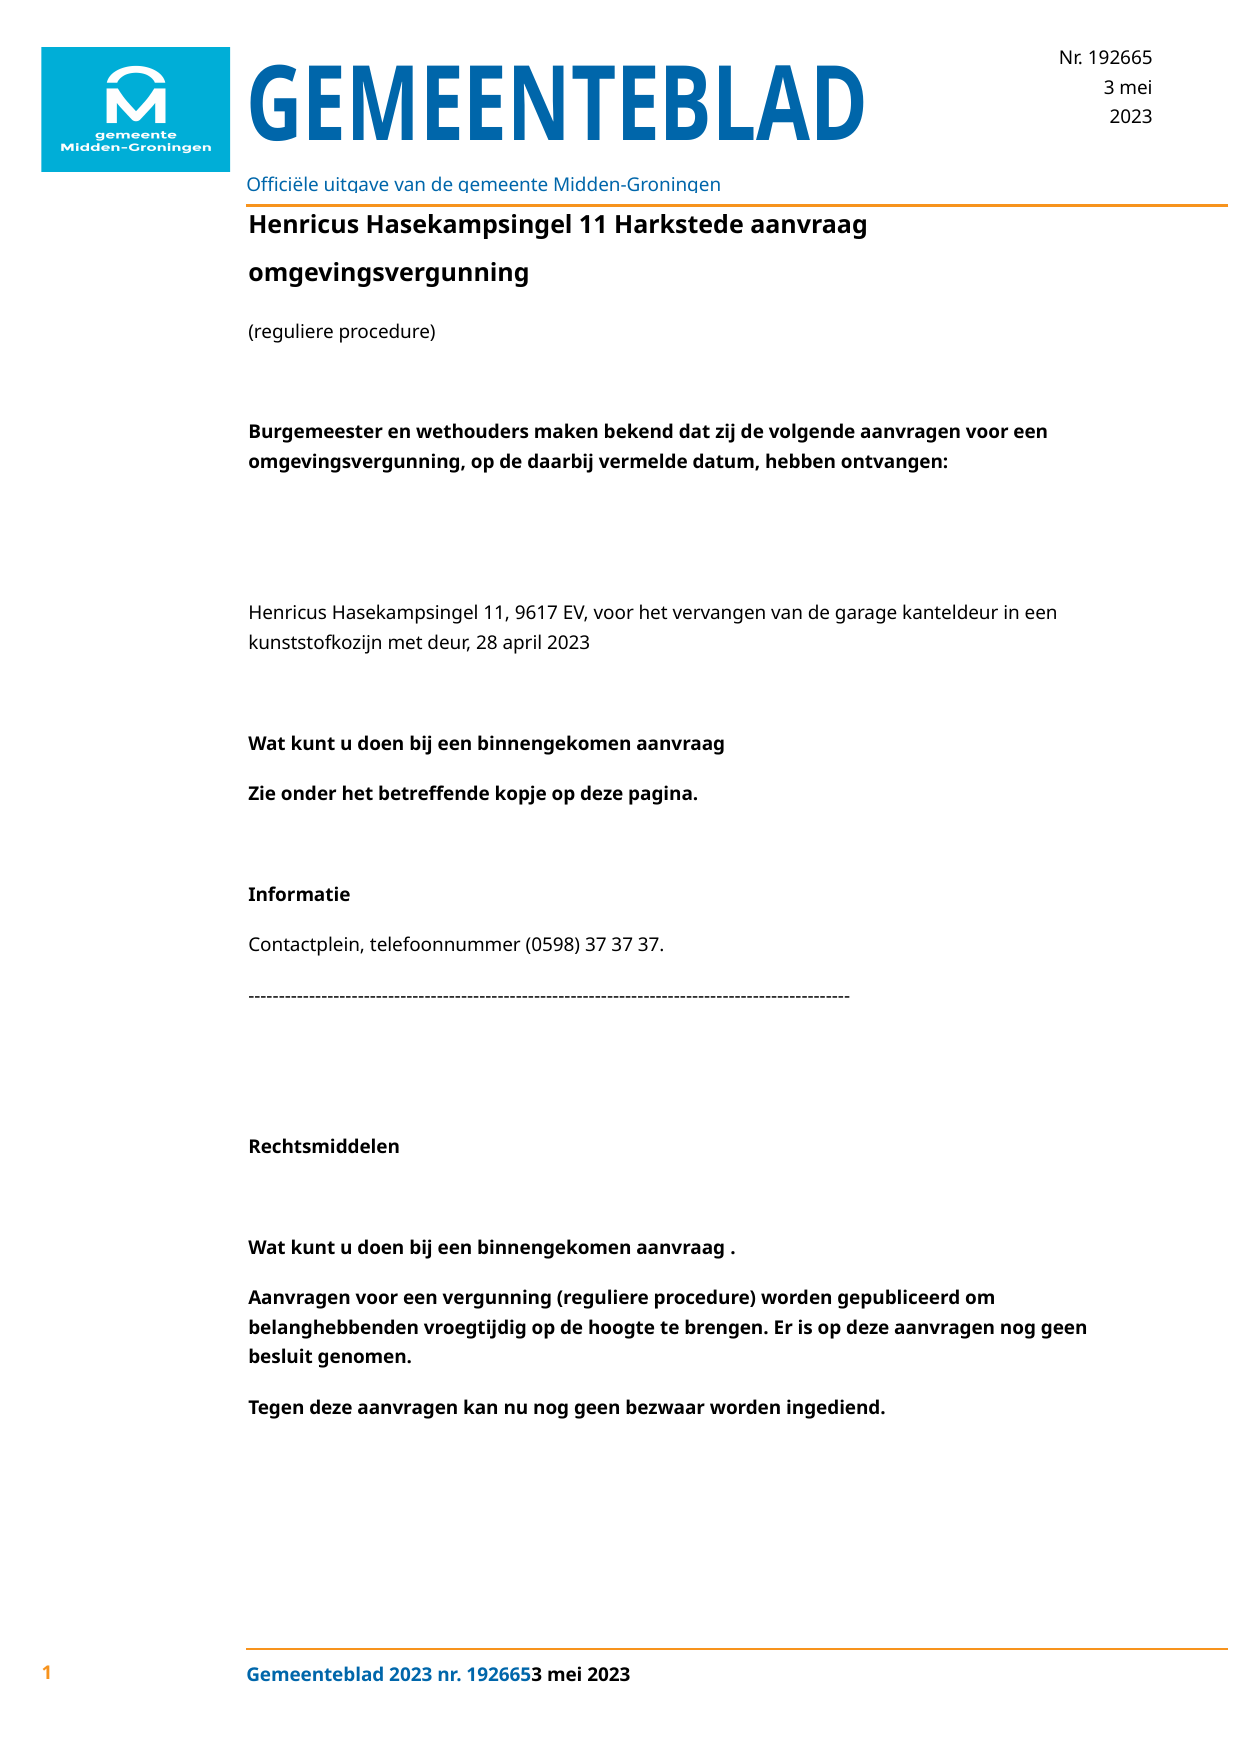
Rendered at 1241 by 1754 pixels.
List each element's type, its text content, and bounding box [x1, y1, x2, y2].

picture [184, 146, 190, 153]
text Rechtsmiddelen [248, 1133, 1152, 1159]
text Tegen deze aanvragen kan nu nog geen bezwaar worden ingediend. [248, 1394, 1152, 1420]
text Wat kunt u doen bij een binnengekomen aanvraag [248, 730, 1152, 756]
text (reguliere procedure) [248, 318, 1152, 344]
text Wat kunt u doen bij een binnengekomen aanvraag . [248, 1234, 1152, 1260]
picture [107, 89, 165, 122]
text Informatie [248, 881, 1152, 907]
text Burgemeester en wethouders maken bekend dat zij de volgende aanvragen voor een omgevingsvergunning, op de daarbij vermelde datum, hebben ontvangen: [248, 419, 1152, 474]
text --------------------------------------------------------------------------------------------------- [248, 982, 1152, 1008]
picture [108, 66, 164, 82]
text Contactplein, telefoonnummer (0598) 37 37 37. [248, 932, 1152, 957]
text Zie onder het betreffende kopje op deze pagina. [248, 780, 1152, 806]
text Aanvragen voor een vergunning (reguliere procedure) worden gepubliceerd om belanghebbenden vroegtijdig op de hoogte te brengen. Er is op deze aanvragen nog geen besluit genomen. [248, 1284, 1152, 1369]
text Henricus Hasekampsingel 11, 9617 EV, voor het vervangen van de garage kanteldeur in een kunststofkozijn met deur, 28 april 2023 [248, 599, 1152, 655]
text Henricus Hasekampsingel 11 Harkstede aanvraag omgevingsvergunning [248, 207, 1152, 288]
